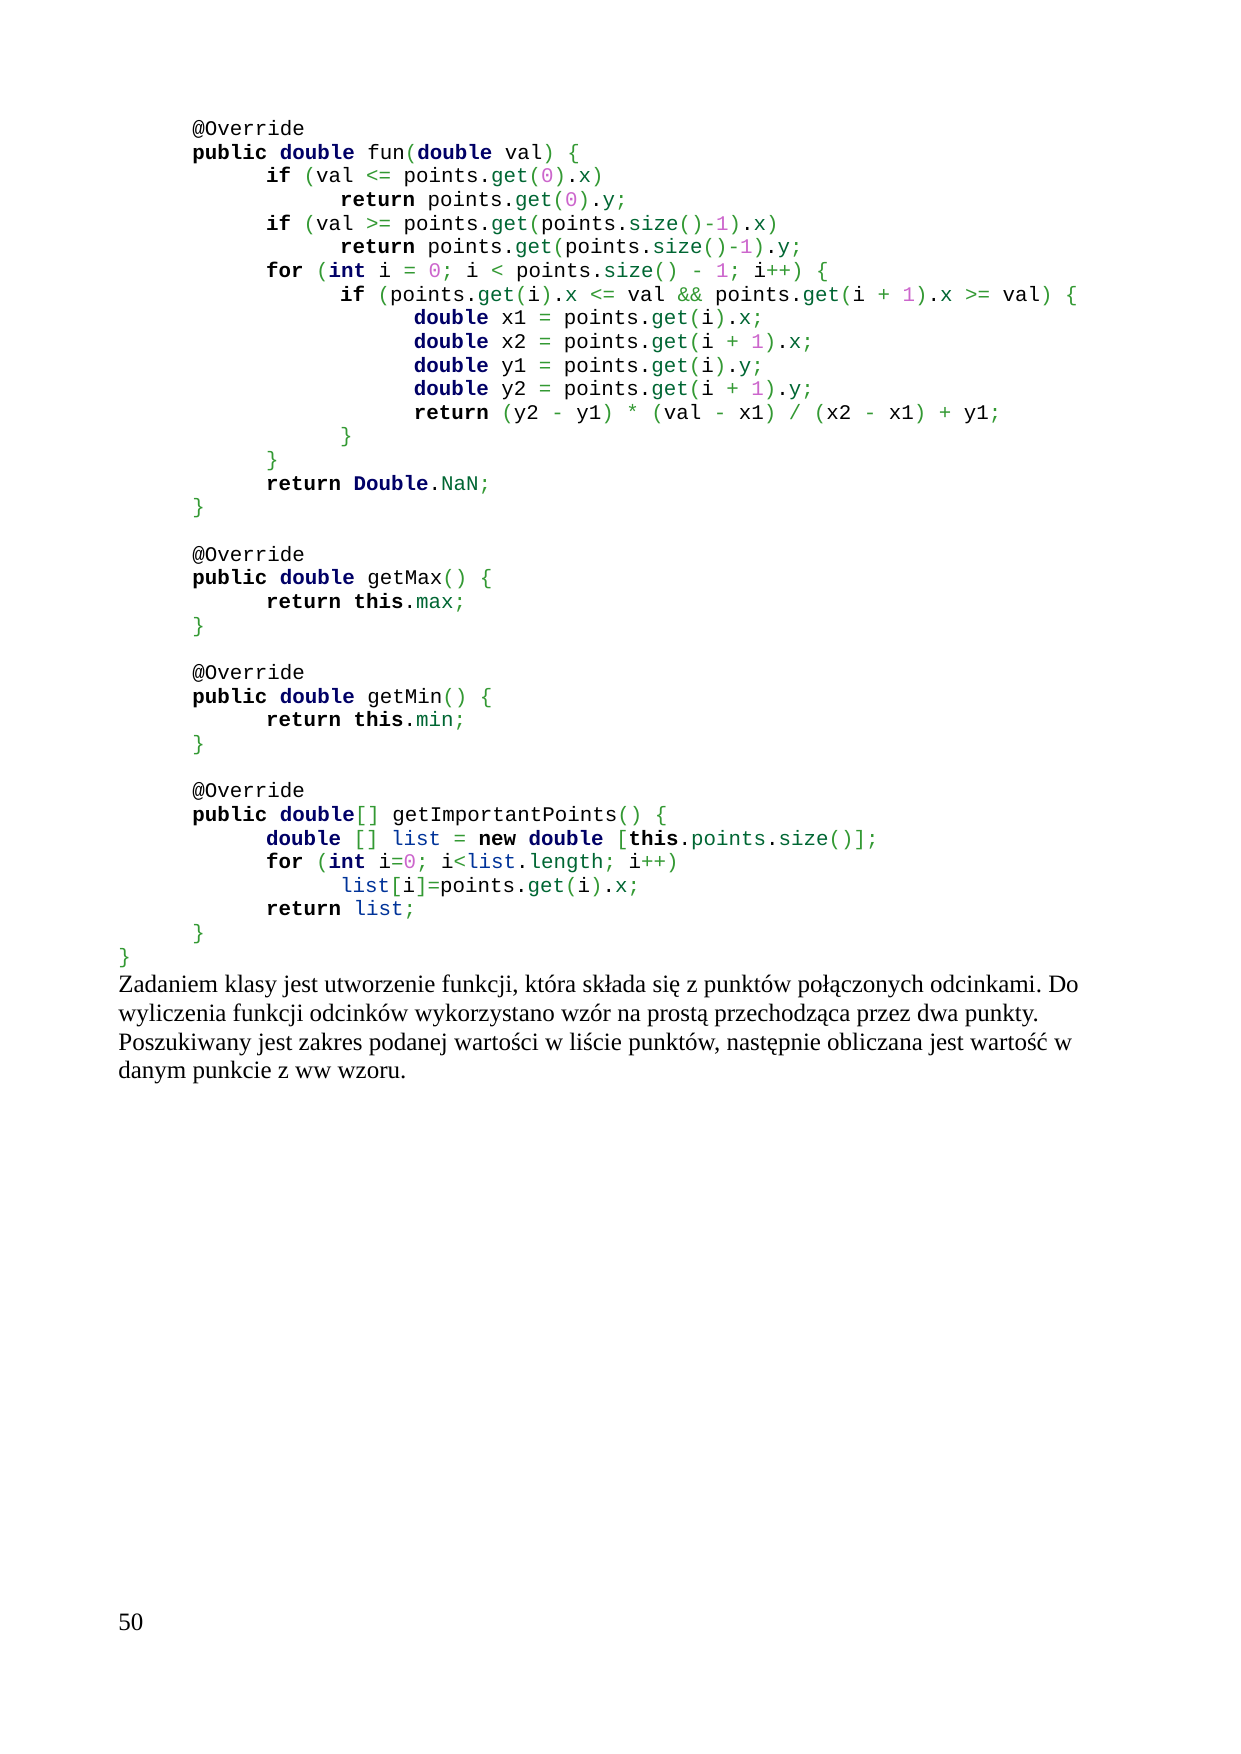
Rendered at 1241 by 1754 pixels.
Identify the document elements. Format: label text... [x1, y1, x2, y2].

text list[i]=points.get(i).x; [118, 875, 1122, 898]
text double y1 = points.get(i).y; [118, 354, 1122, 378]
text return (y2 - y1) * (val - x1) / (x2 - x1) + y1; [118, 402, 1122, 426]
text } [118, 922, 1122, 946]
text @Override [118, 662, 1122, 686]
text } [118, 733, 1122, 757]
text for (int i=0; i<list.length; i++) [118, 851, 1122, 875]
text return this.max; [118, 591, 1122, 615]
text public double getMax() { [118, 567, 1122, 591]
text public double getMin() { [118, 686, 1122, 709]
text Zadaniem klasy jest utworzenie funkcji, która składa się z punktów połączonych odcinkami. Do wyliczenia funkcji odcinków wykorzystano wzór na prostą przechodząca przez dwa punkty. Poszukiwany jest zakres podanej wartości w liście punktów, następnie obliczana jest wartość w danym punkcie z ww wzoru. [118, 969, 1122, 1084]
text } [118, 615, 1122, 638]
text } [118, 496, 1122, 520]
text double x1 = points.get(i).x; [118, 307, 1122, 331]
text return list; [118, 898, 1122, 922]
text for (int i = 0; i < points.size() - 1; i++) { [118, 260, 1122, 284]
text if (val >= points.get(points.size()-1).x) [118, 213, 1122, 236]
text double x2 = points.get(i + 1).x; [118, 331, 1122, 354]
text } [118, 449, 1122, 473]
text if (points.get(i).x <= val && points.get(i + 1).x >= val) { [118, 284, 1122, 307]
text return points.get(points.size()-1).y; [118, 236, 1122, 260]
text double [] list = new double [this.points.size()]; [118, 827, 1122, 851]
text @Override [118, 544, 1122, 567]
text @Override [118, 118, 1122, 142]
text if (val <= points.get(0).x) [118, 165, 1122, 189]
text return this.min; [118, 709, 1122, 733]
text @Override [118, 780, 1122, 804]
text return Double.NaN; [118, 473, 1122, 496]
text return points.get(0).y; [118, 189, 1122, 213]
text double y2 = points.get(i + 1).y; [118, 378, 1122, 402]
text public double[] getImportantPoints() { [118, 804, 1122, 827]
text } [118, 426, 1122, 449]
text public double fun(double val) { [118, 142, 1122, 165]
text } [118, 946, 1122, 969]
